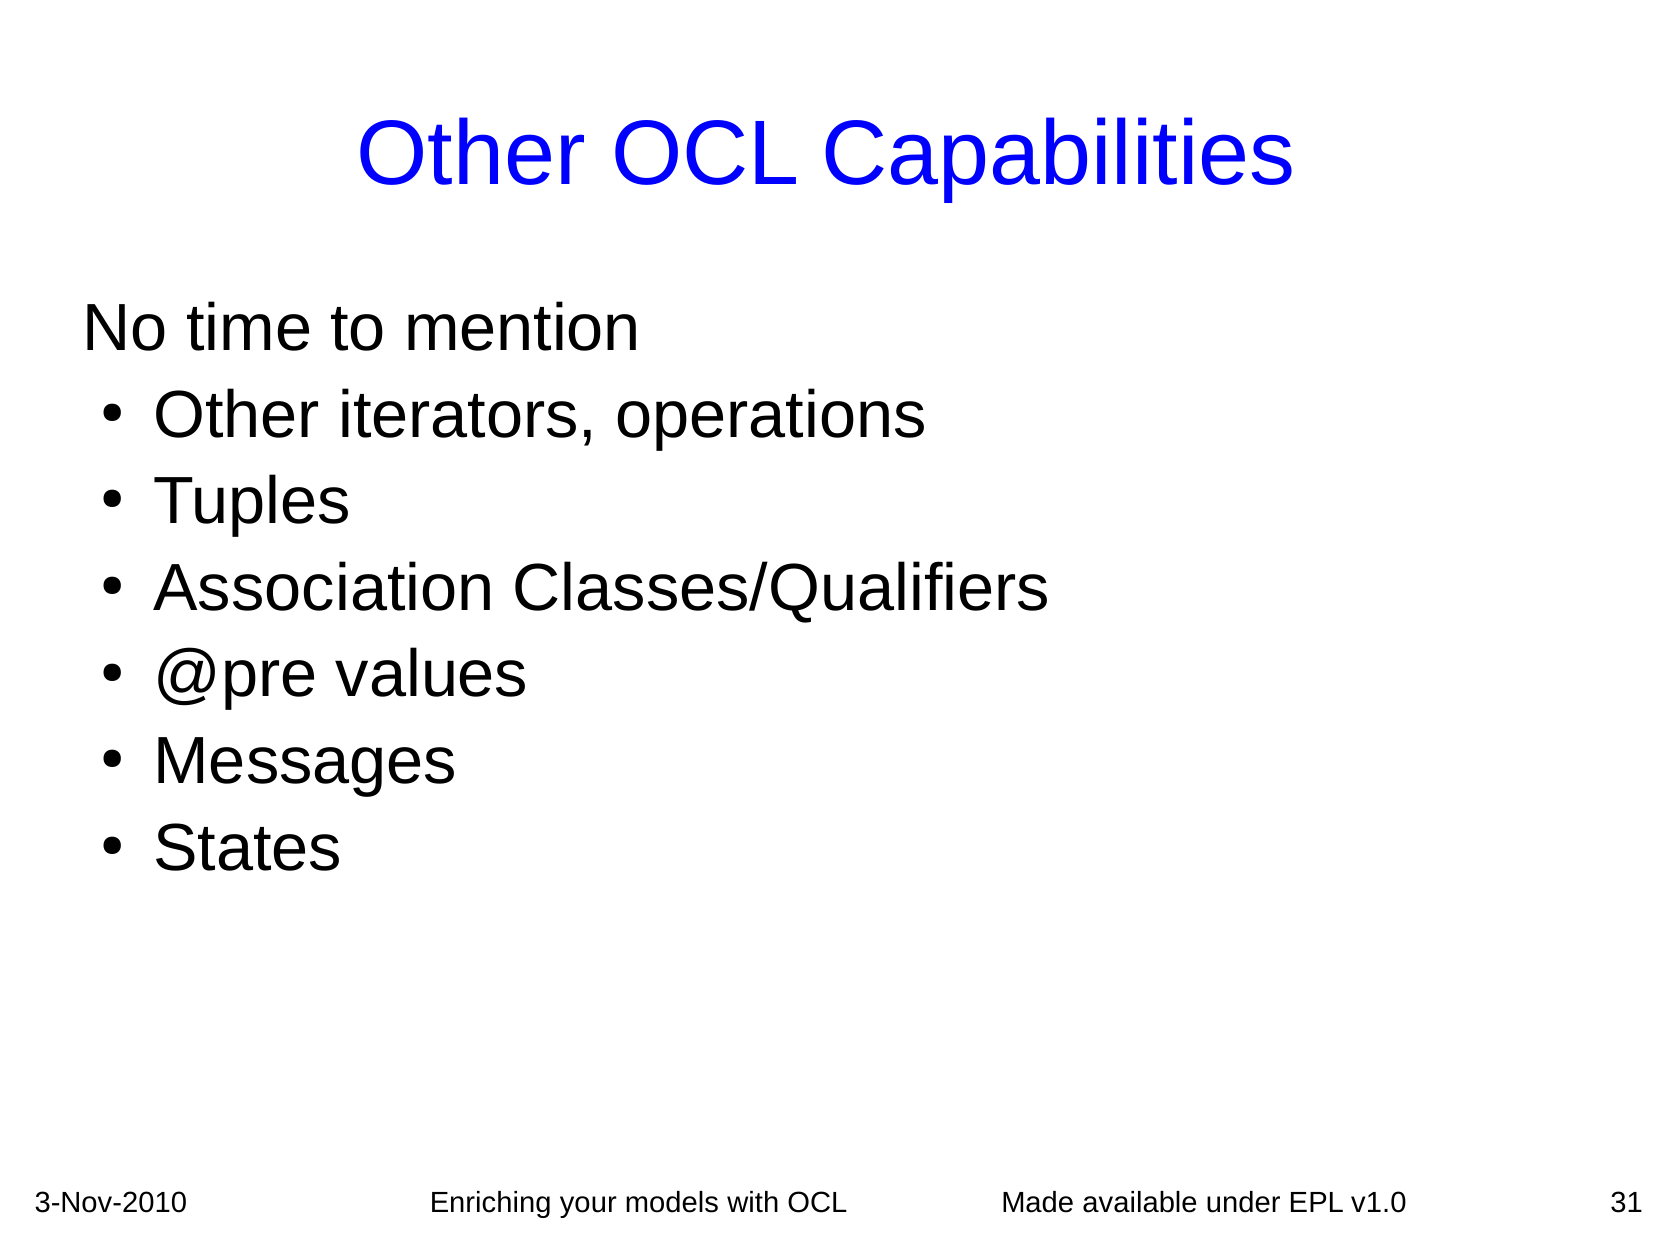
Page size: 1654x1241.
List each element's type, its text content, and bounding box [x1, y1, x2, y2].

title Other OCL Capabilities [82, 49, 1571, 257]
list No time to mention Other iterators, operations Tuples Association Classes/Qualifiers @pre values Messages States [82, 290, 1571, 1109]
